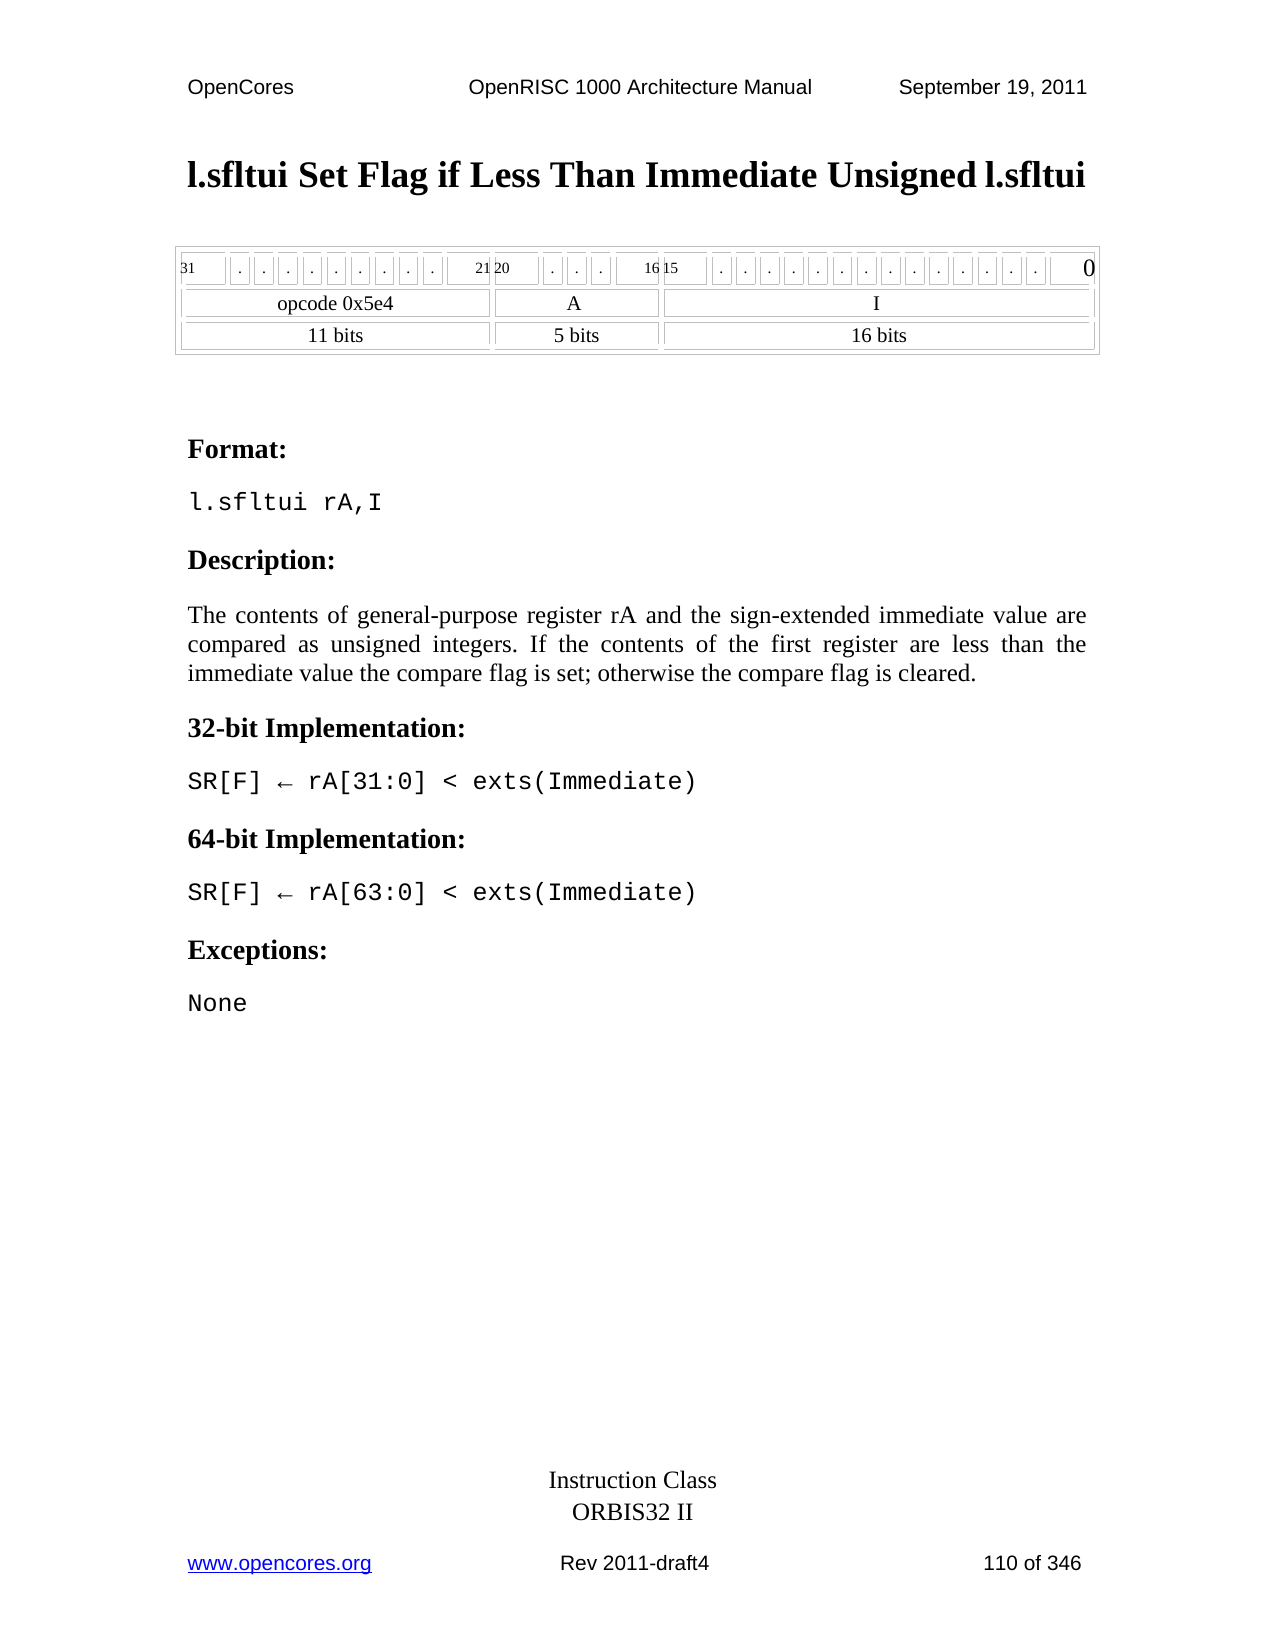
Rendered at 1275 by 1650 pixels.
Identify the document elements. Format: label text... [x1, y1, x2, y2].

text SR[F] ← rA[63:0] < exts(Immediate) [187, 880, 1087, 908]
text 32-bit Implementation: [187, 712, 1087, 744]
text 64-bit Implementation: [187, 822, 1087, 855]
text SR[F] ← rA[31:0] < exts(Immediate) [187, 769, 1087, 797]
text The contents of general-purpose register rA and the sign-extended immediate value are compared as unsigned integers. If the contents of the first register are less than the immediate value the compare flag is set; otherwise the compare flag is cleared. [187, 600, 1087, 687]
text l.sfltui rA,I [187, 489, 1087, 518]
text Description: [187, 543, 1087, 575]
text Format: [187, 432, 1087, 464]
text Exceptions: [187, 933, 1087, 965]
text None [187, 990, 1087, 1019]
